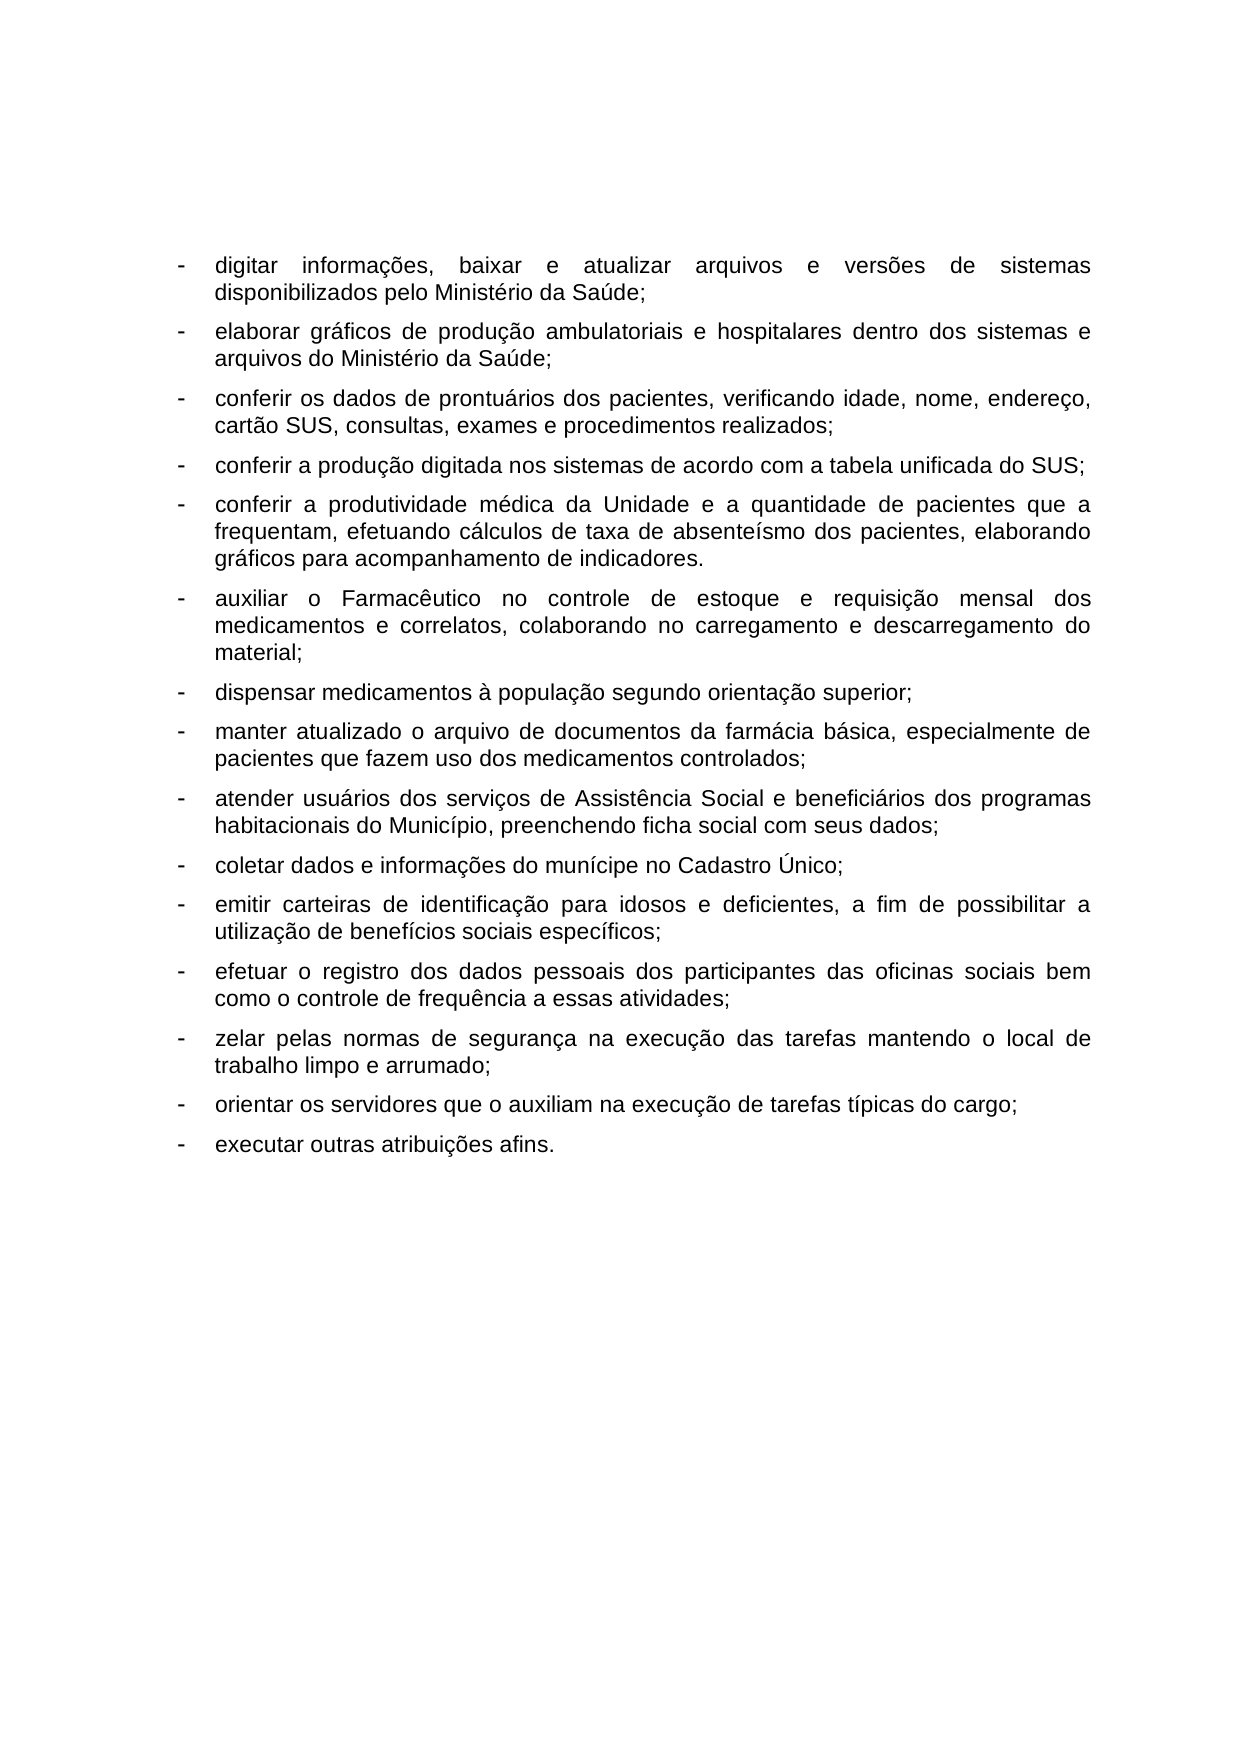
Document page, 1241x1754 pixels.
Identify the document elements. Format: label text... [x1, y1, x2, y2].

list manter atualizado o arquivo de documentos da farmácia básica, especialmente de pacientes que fazem uso dos medicamentos controlados; [177, 718, 1092, 772]
list emitir carteiras de identificação para idosos e deficientes, a fim de possibilitar a utilização de benefícios sociais específicos; [177, 891, 1092, 945]
list digitar informações, baixar e atualizar arquivos e versões de sistemas disponibilizados pelo Ministério da Saúde; [177, 251, 1092, 305]
list atender usuários dos serviços de Assistência Social e beneficiários dos programas habitacionais do Município, preenchendo ficha social com seus dados; [177, 784, 1092, 838]
list conferir a produção digitada nos sistemas de acordo com a tabela unificada do SUS; [177, 451, 1092, 478]
list auxiliar o Farmacêutico no controle de estoque e requisição mensal dos medicamentos e correlatos, colaborando no carregamento e descarregamento do material; [177, 584, 1092, 666]
list executar outras atribuições afins. [177, 1130, 1092, 1157]
list orientar os servidores que o auxiliam na execução de tarefas típicas do cargo; [177, 1091, 1092, 1118]
list conferir a produtividade médica da Unidade e a quantidade de pacientes que a frequentam, efetuando cálculos de taxa de absenteísmo dos pacientes, elaborando gráficos para acompanhamento de indicadores. [177, 491, 1092, 572]
list elaborar gráficos de produção ambulatoriais e hospitalares dentro dos sistemas e arquivos do Ministério da Saúde; [177, 318, 1092, 372]
list coletar dados e informações do munícipe no Cadastro Único; [177, 851, 1092, 878]
list conferir os dados de prontuários dos pacientes, verificando idade, nome, endereço, cartão SUS, consultas, exames e procedimentos realizados; [177, 384, 1092, 438]
list zelar pelas normas de segurança na execução das tarefas mantendo o local de trabalho limpo e arrumado; [177, 1024, 1092, 1078]
list efetuar o registro dos dados pessoais dos participantes das oficinas sociais bem como o controle de frequência a essas atividades; [177, 957, 1092, 1011]
list dispensar medicamentos à população segundo orientação superior; [177, 678, 1092, 705]
